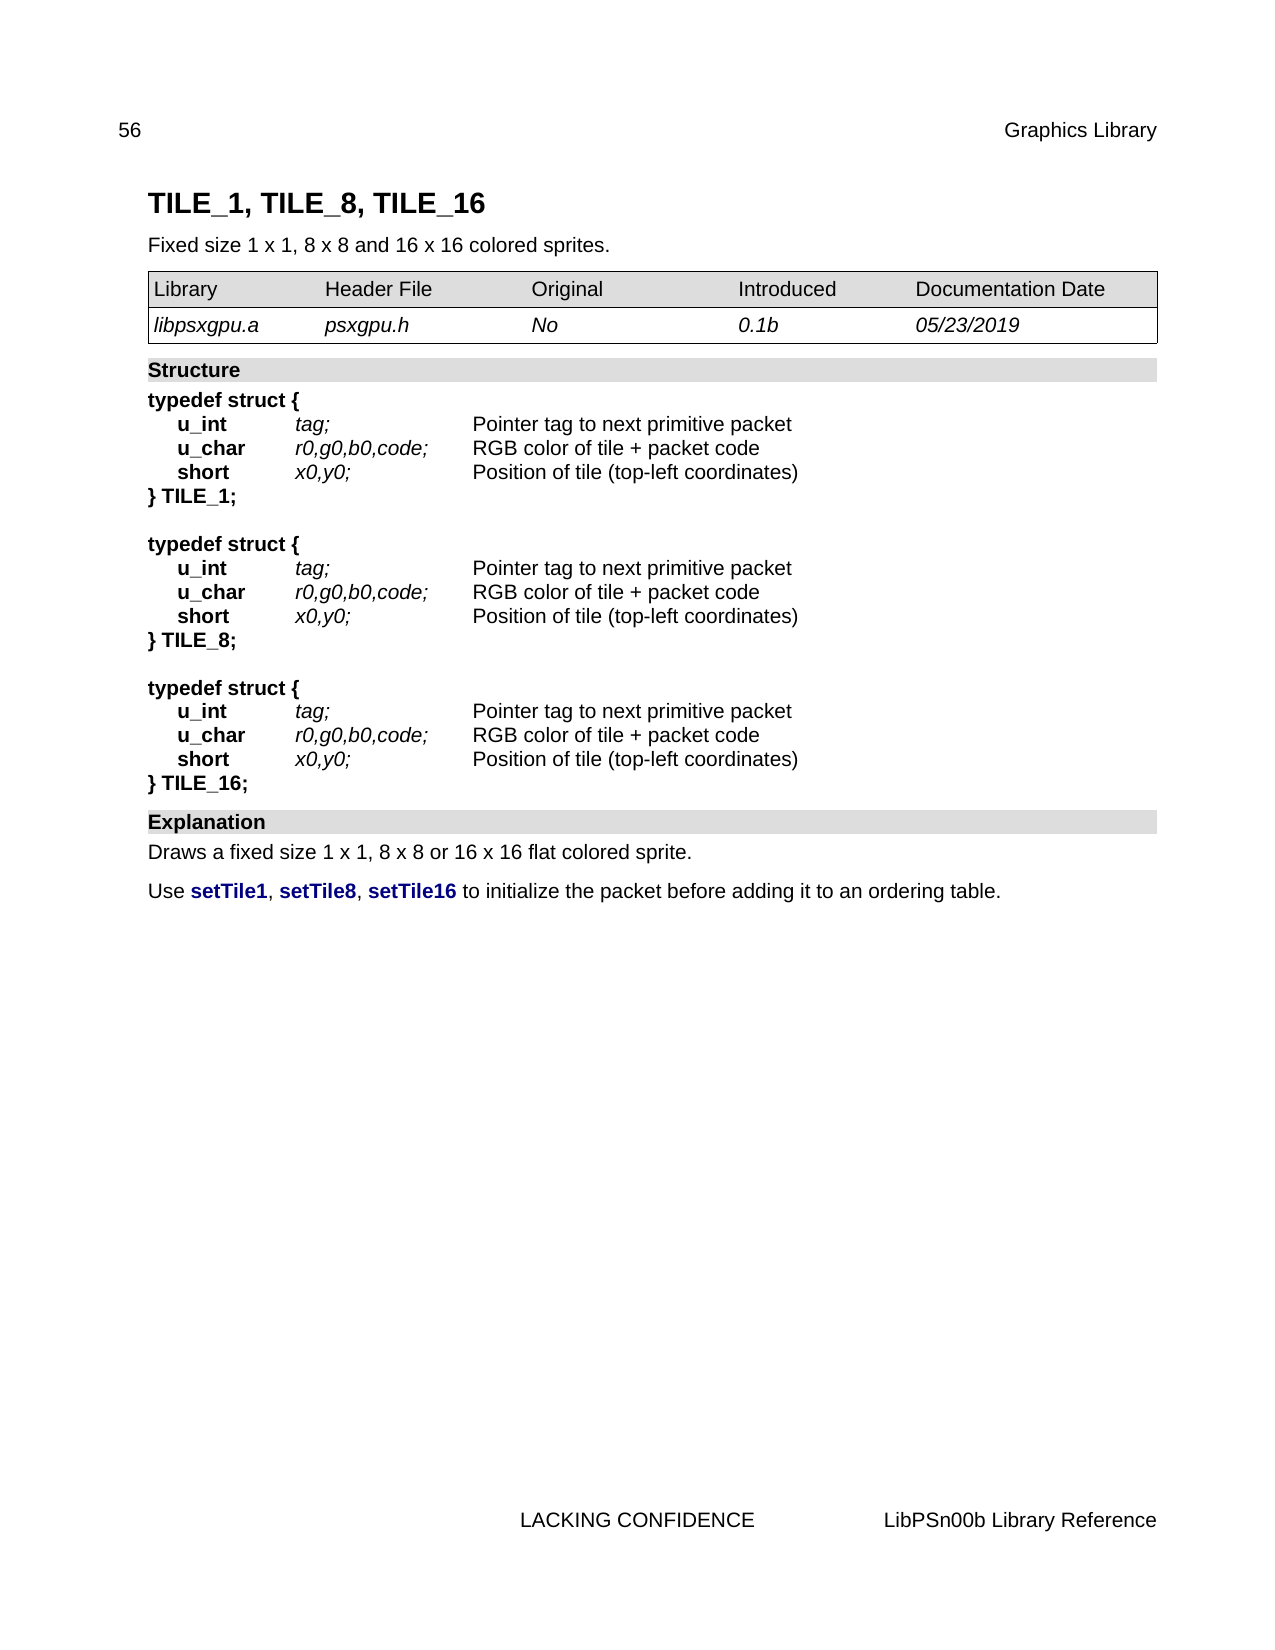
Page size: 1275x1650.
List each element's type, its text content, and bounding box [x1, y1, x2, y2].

text libpsxgpu.a psxgpu.h No 0.1b 05/23/2019 [149, 308, 1157, 343]
subtitle Structure [148, 358, 1157, 382]
text short x0,y0; Position of tile (top-left coordinates) [148, 747, 1157, 771]
text short x0,y0; Position of tile (top-left coordinates) [148, 460, 1157, 484]
text typedef struct { [148, 675, 1157, 699]
text u_int tag; Pointer tag to next primitive packet [148, 412, 1157, 436]
text } TILE_8; [148, 627, 1157, 651]
text Library Header File Original Introduced Documentation Date [149, 272, 1157, 307]
subtitle Explanation [148, 810, 1157, 834]
text u_int tag; Pointer tag to next primitive packet [148, 556, 1157, 579]
text u_char r0,g0,b0,code; RGB color of tile + packet code [148, 723, 1157, 747]
text Draws a fixed size 1 x 1, 8 x 8 or 16 x 16 flat colored sprite. [148, 840, 1157, 864]
text typedef struct { [148, 388, 1157, 412]
text u_char r0,g0,b0,code; RGB color of tile + packet code [148, 579, 1157, 603]
subtitle TILE_1, TILE_8, TILE_16 [148, 186, 1157, 220]
text short x0,y0; Position of tile (top-left coordinates) [148, 603, 1157, 627]
text } TILE_16; [148, 771, 1157, 795]
text typedef struct { [148, 532, 1157, 556]
text u_char r0,g0,b0,code; RGB color of tile + packet code [148, 436, 1157, 460]
text Fixed size 1 x 1, 8 x 8 and 16 x 16 colored sprites. [148, 232, 1157, 256]
text u_int tag; Pointer tag to next primitive packet [148, 699, 1157, 723]
text Use setTile1, setTile8, setTile16 to initialize the packet before adding it to an ordering table. [148, 879, 1157, 903]
text } TILE_1; [148, 484, 1157, 508]
